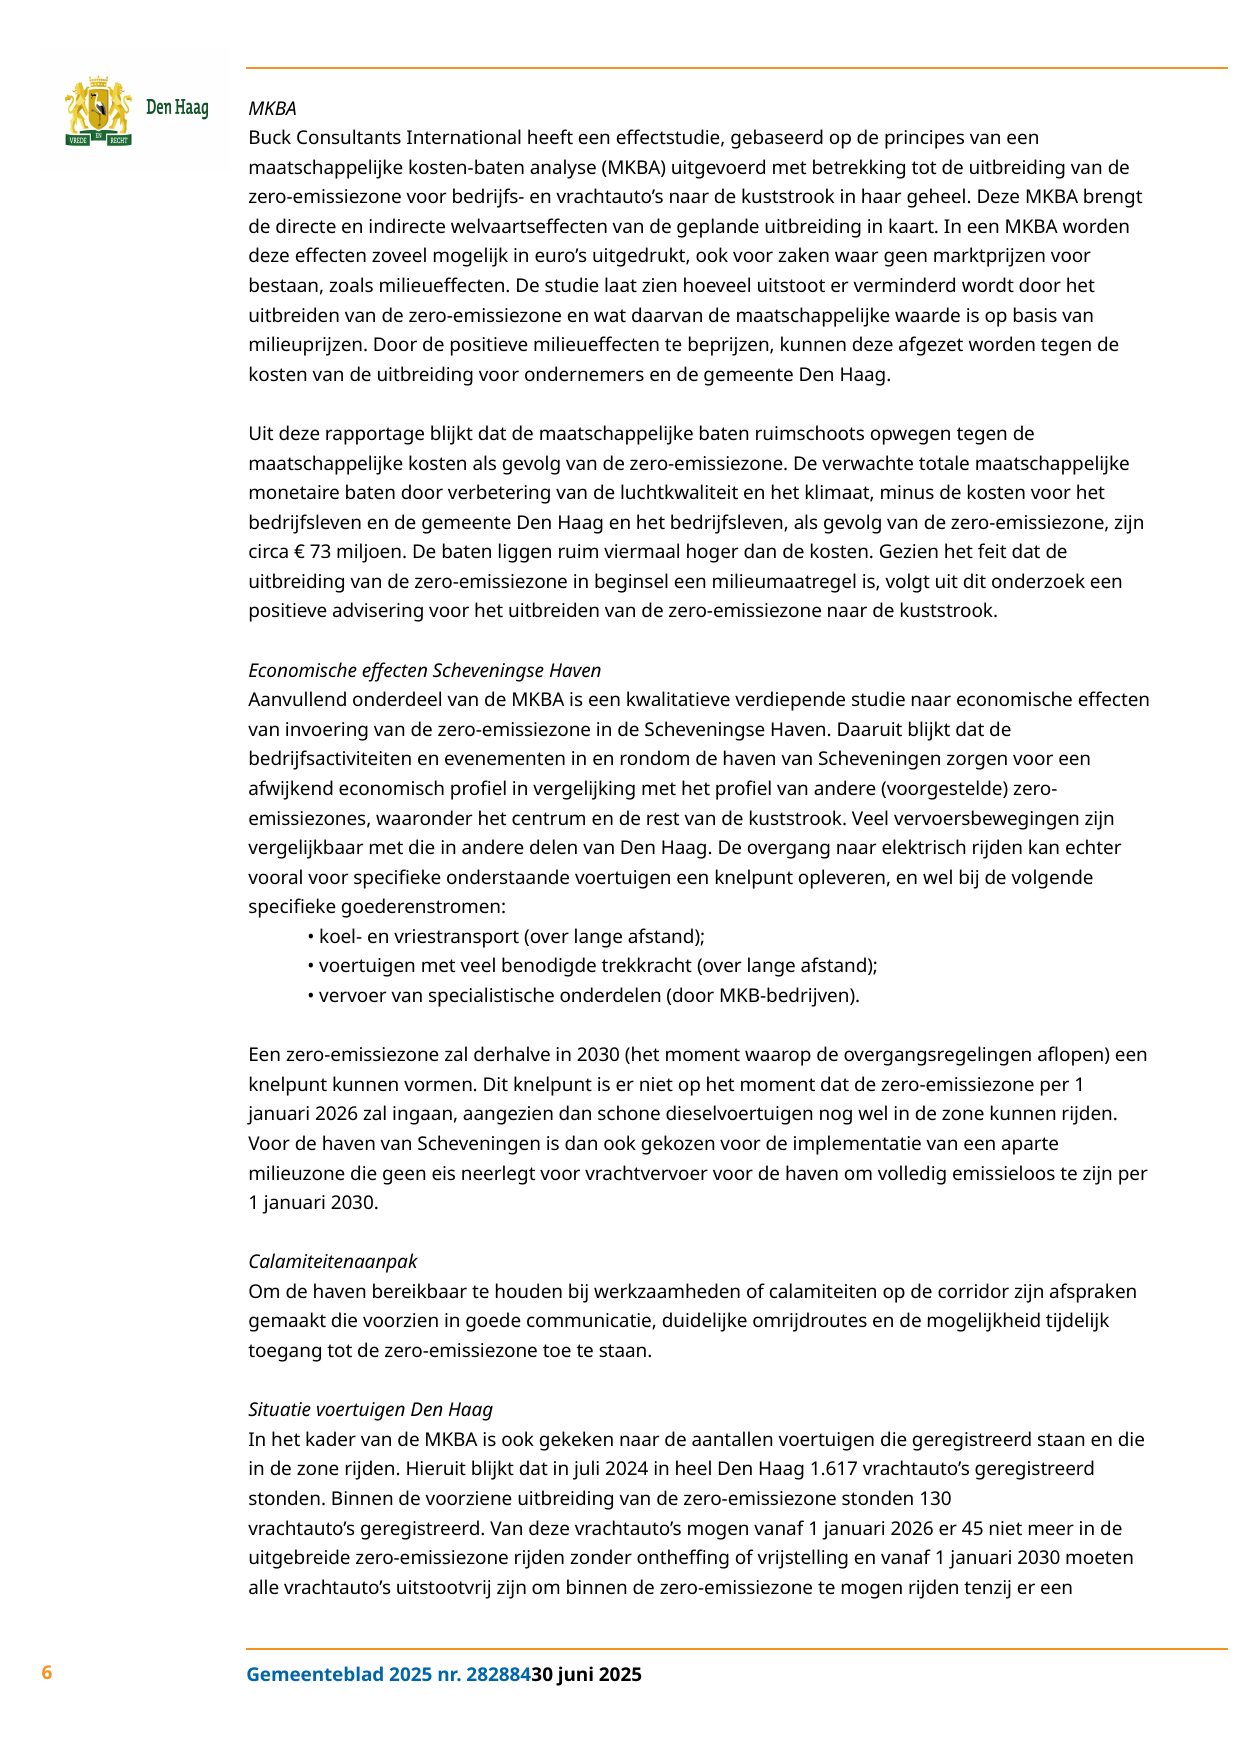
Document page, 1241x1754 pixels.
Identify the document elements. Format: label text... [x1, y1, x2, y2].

picture [41, 47, 231, 172]
text Uit deze rapportage blijkt dat de maatschappelijke baten ruimschoots opwegen tegen de maatschappelijke kosten als gevolg van de zero-emissiezone. De verwachte totale maatschappelijke monetaire baten door verbetering van de luchtkwaliteit en het klimaat, minus de kosten voor het bedrijfsleven en de gemeente Den Haag en het bedrijfsleven, als gevolg van de zero-emissiezone, zijn circa € 73 miljoen. De baten liggen ruim viermaal hoger dan de kosten. Gezien het feit dat de uitbreiding van de zero-emissiezone in beginsel een milieumaatregel is, volgt uit dit onderzoek een positieve advisering voor het uitbreiden van de zero-emissiezone naar de kuststrook. [248, 420, 1152, 623]
text Situatie voertuigen Den Haag [248, 1396, 1152, 1422]
text MKBA [248, 95, 1152, 121]
text Om de haven bereikbaar te houden bij werkzaamheden of calamiteiten op de corridor zijn afspraken gemaakt die voorzien in goede communicatie, duidelijke omrijdroutes en de mogelijkheid tijdelijk toegang tot de zero-emissiezone toe te staan. [248, 1278, 1152, 1363]
text Economische effecten Scheveningse Haven [248, 657, 1152, 683]
text Calamiteitenaanpak [248, 1248, 1152, 1274]
list • koel- en vriestransport (over lange afstand); [248, 923, 1152, 949]
text Voor de haven van Scheveningen is dan ook gekozen voor de implementatie van een aparte milieuzone die geen eis neerlegt voor vrachtvervoer voor de haven om volledig emissieloos te zijn per 1 januari 2030. [248, 1130, 1152, 1215]
text In het kader van de MKBA is ook gekeken naar de aantallen voertuigen die geregistreerd staan en die in de zone rijden. Hieruit blijkt dat in juli 2024 in heel Den Haag 1.617 vrachtauto’s geregistreerd stonden. Binnen de voorziene uitbreiding van de zero-emissiezone stonden 130 vrachtauto’s geregistreerd. Van deze vrachtauto’s mogen vanaf 1 januari 2026 er 45 niet meer in de uitgebreide zero-emissiezone rijden zonder ontheffing of vrijstelling en vanaf 1 januari 2030 moeten alle vrachtauto’s uitstootvrij zijn om binnen de zero-emissiezone te mogen rijden tenzij er een [248, 1426, 1152, 1600]
text Aanvullend onderdeel van de MKBA is een kwalitatieve verdiepende studie naar economische effecten van invoering van de zero-emissiezone in de Scheveningse Haven. Daaruit blijkt dat de bedrijfsactiviteiten en evenementen in en rondom de haven van Scheveningen zorgen voor een afwijkend economisch profiel in vergelijking met het profiel van andere (voorgestelde) zero-emissiezones, waaronder het centrum en de rest van de kuststrook. Veel vervoersbewegingen zijn vergelijkbaar met die in andere delen van Den Haag. De overgang naar elektrisch rijden kan echter vooral voor specifieke onderstaande voertuigen een knelpunt opleveren, en wel bij de volgende specifieke goederenstromen: [248, 686, 1152, 919]
text Buck Consultants International heeft een effectstudie, gebaseerd op de principes van een maatschappelijke kosten-baten analyse (MKBA) uitgevoerd met betrekking tot de uitbreiding van de zero-emissiezone voor bedrijfs- en vrachtauto’s naar de kuststrook in haar geheel. Deze MKBA brengt de directe en indirecte welvaartseffecten van de geplande uitbreiding in kaart. In een MKBA worden deze effecten zoveel mogelijk in euro’s uitgedrukt, ook voor zaken waar geen marktprijzen voor bestaan, zoals milieueffecten. De studie laat zien hoeveel uitstoot er verminderd wordt door het uitbreiden van de zero-emissiezone en wat daarvan de maatschappelijke waarde is op basis van milieuprijzen. Door de positieve milieueffecten te beprijzen, kunnen deze afgezet worden tegen de kosten van de uitbreiding voor ondernemers en de gemeente Den Haag. [248, 124, 1152, 387]
list • vervoer van specialistische onderdelen (door MKB-bedrijven). [248, 982, 1152, 1008]
text Een zero-emissiezone zal derhalve in 2030 (het moment waarop de overgangsregelingen aflopen) een knelpunt kunnen vormen. Dit knelpunt is er niet op het moment dat de zero-emissiezone per 1 januari 2026 zal ingaan, aangezien dan schone dieselvoertuigen nog wel in de zone kunnen rijden. [248, 1041, 1152, 1126]
list • voertuigen met veel benodigde trekkracht (over lange afstand); [248, 953, 1152, 978]
